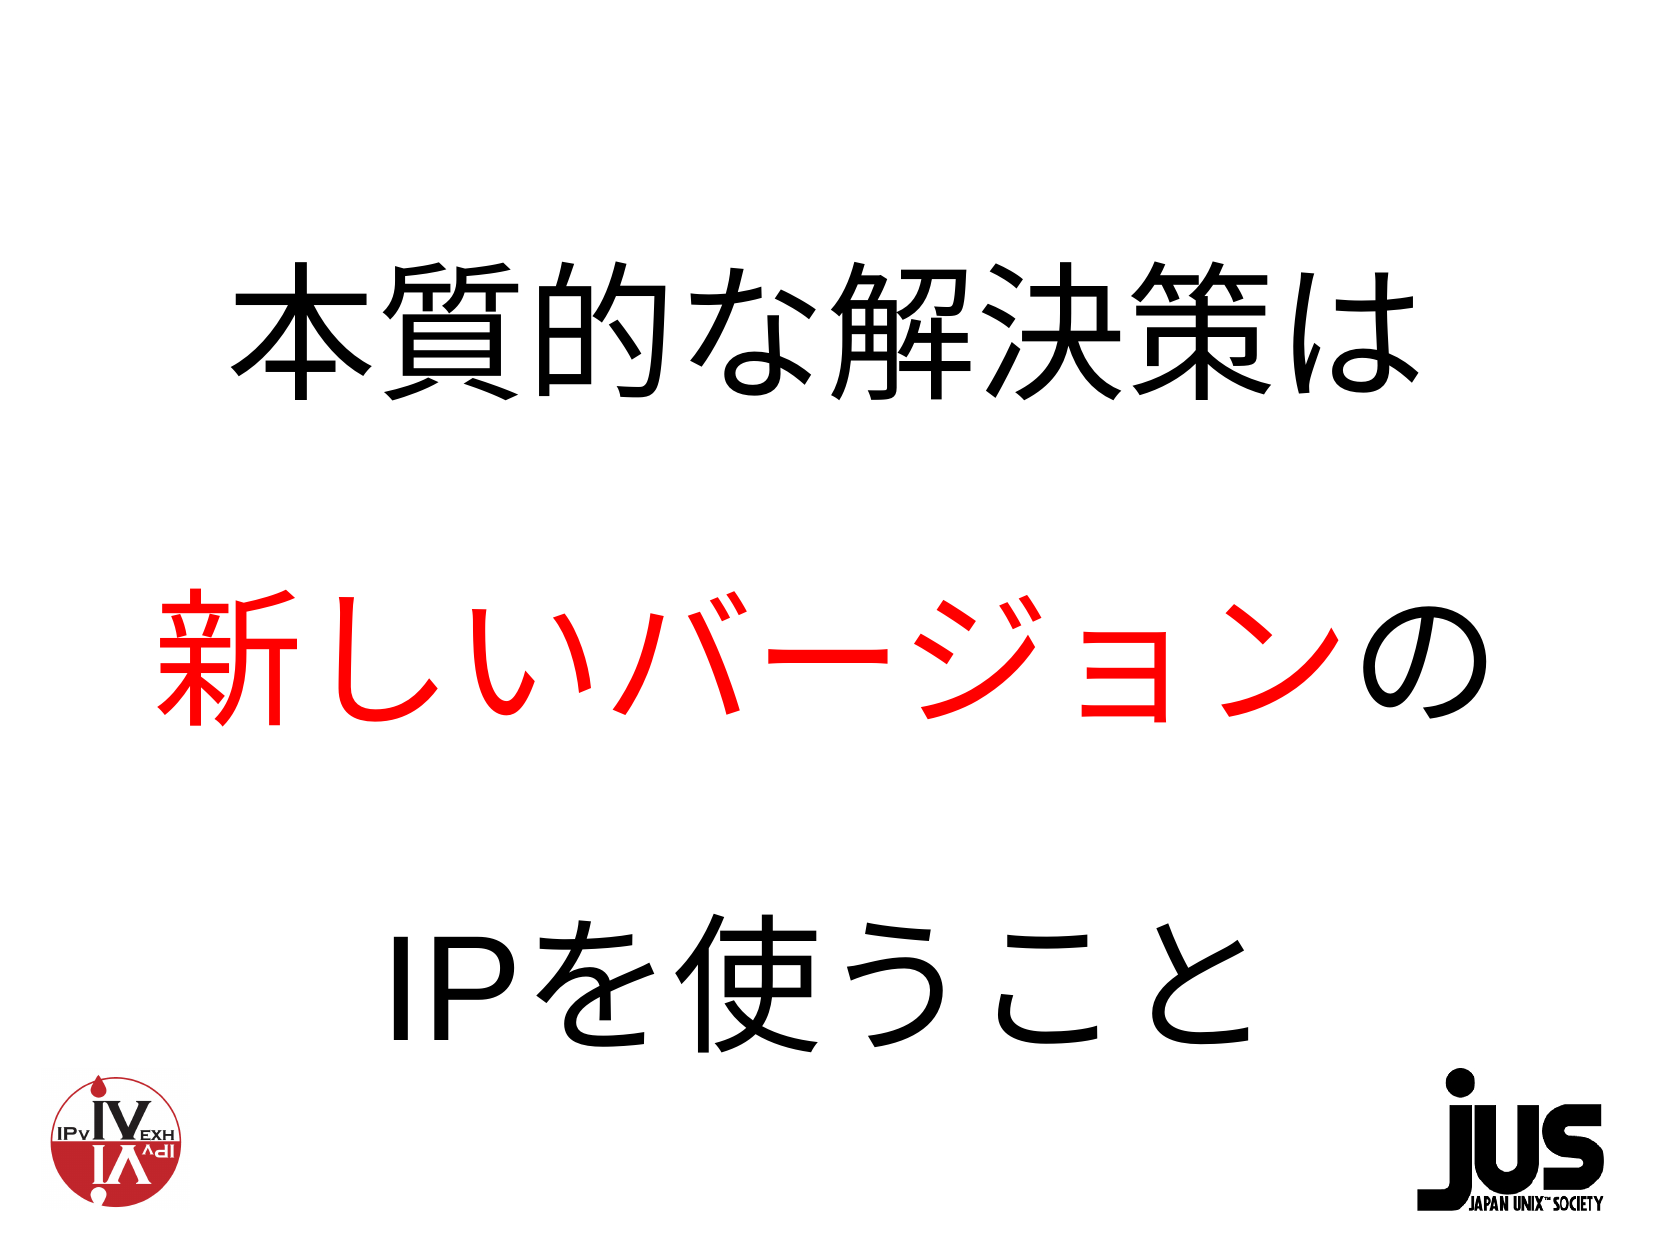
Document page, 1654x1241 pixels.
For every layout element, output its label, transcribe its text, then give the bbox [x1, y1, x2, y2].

picture [1417, 1068, 1604, 1211]
picture [41, 1068, 190, 1210]
subtitle 本質的な解決策は 新しいバージョンの IPを使うこと [82, 88, 1571, 1102]
